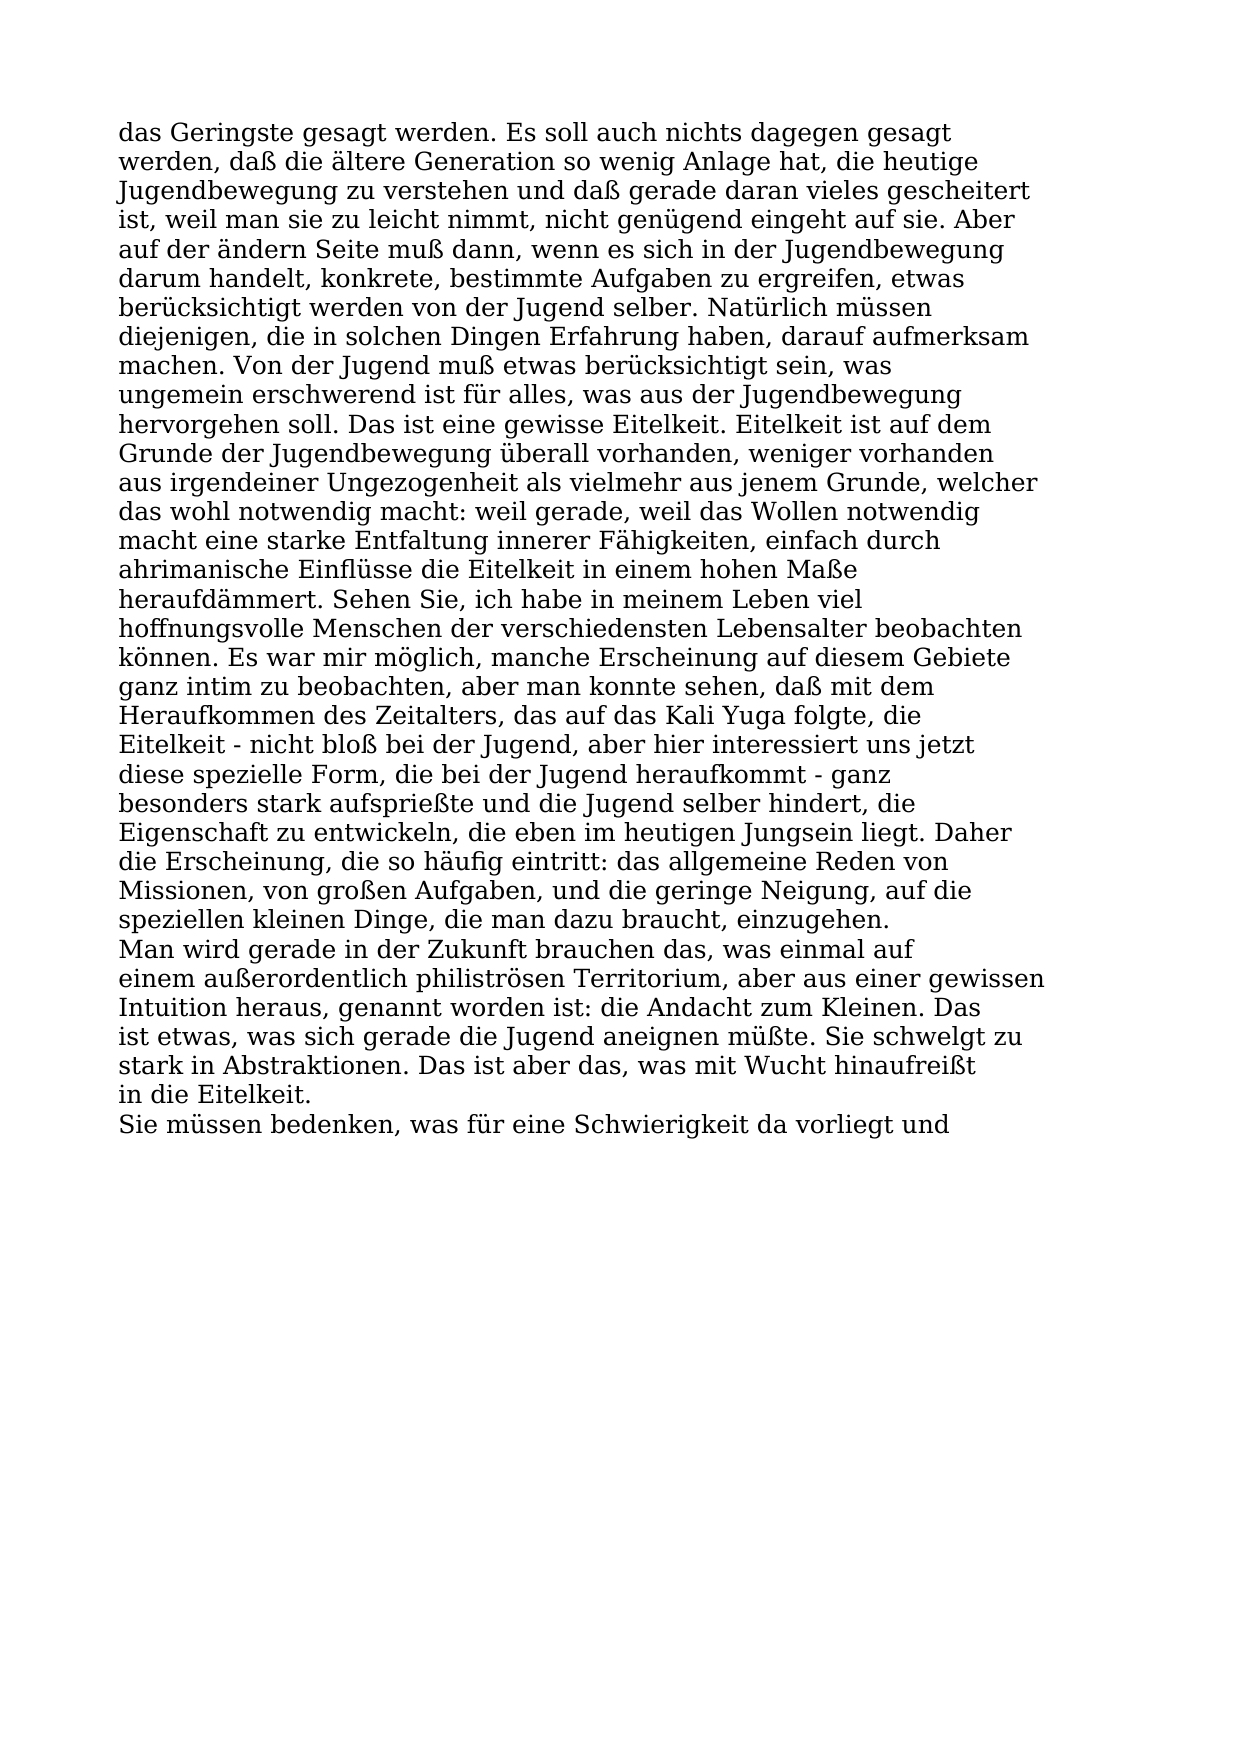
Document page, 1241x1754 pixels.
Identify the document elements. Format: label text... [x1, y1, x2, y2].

text diejenigen, die in solchen Dingen Erfahrung haben, darauf aufmerksam [118, 322, 1122, 351]
text Jugendbewegung zu verstehen und daß gerade daran vieles gescheitert [118, 176, 1122, 206]
text berücksichtigt werden von der Jugend selber. Natürlich müssen [118, 293, 1122, 322]
text macht eine starke Entfaltung innerer Fähigkeiten, einfach durch [118, 526, 1122, 556]
text machen. Von der Jugend muß etwas berücksichtigt sein, was [118, 351, 1122, 381]
text Missionen, von großen Aufgaben, und die geringe Neigung, auf die [118, 876, 1122, 906]
text diese spezielle Form, die bei der Jugend heraufkommt - ganz [118, 760, 1122, 789]
text Man wird gerade in der Zukunft brauchen das, was einmal auf [118, 935, 1122, 964]
text heraufdämmert. Sehen Sie, ich habe in meinem Leben viel [118, 585, 1122, 614]
text Intuition heraus, genannt worden ist: die Andacht zum Kleinen. Das [118, 993, 1122, 1022]
text einem außerordentlich philiströsen Territorium, aber aus einer gewissen [118, 964, 1122, 993]
text Eigenschaft zu entwickeln, die eben im heutigen Jungsein liegt. Daher [118, 818, 1122, 847]
text Sie müssen bedenken, was für eine Schwierigkeit da vorliegt und [118, 1110, 1122, 1139]
text können. Es war mir möglich, manche Erscheinung auf diesem Gebiete [118, 643, 1122, 672]
text aus irgendeiner Ungezogenheit als vielmehr aus jenem Grunde, welcher [118, 468, 1122, 497]
text ist, weil man sie zu leicht nimmt, nicht genügend eingeht auf sie. Aber [118, 206, 1122, 235]
text die Erscheinung, die so häufig eintritt: das allgemeine Reden von [118, 847, 1122, 876]
text werden, daß die ältere Generation so wenig Anlage hat, die heutige [118, 147, 1122, 176]
text Eitelkeit - nicht bloß bei der Jugend, aber hier interessiert uns jetzt [118, 731, 1122, 760]
text hoffnungsvolle Menschen der verschiedensten Lebensalter beobachten [118, 614, 1122, 643]
text Grunde der Jugendbewegung überall vorhanden, weniger vorhanden [118, 439, 1122, 468]
text das wohl notwendig macht: weil gerade, weil das Wollen notwendig [118, 497, 1122, 526]
text ahrimanische Einflüsse die Eitelkeit in einem hohen Maße [118, 556, 1122, 585]
text auf der ändern Seite muß dann, wenn es sich in der Jugendbewegung [118, 235, 1122, 264]
text Heraufkommen des Zeitalters, das auf das Kali Yuga folgte, die [118, 701, 1122, 731]
text speziellen kleinen Dinge, die man dazu braucht, einzugehen. [118, 906, 1122, 935]
text besonders stark aufsprießte und die Jugend selber hindert, die [118, 789, 1122, 818]
text stark in Abstraktionen. Das ist aber das, was mit Wucht hinaufreißt [118, 1051, 1122, 1081]
text in die Eitelkeit. [118, 1081, 1122, 1110]
text ganz intim zu beobachten, aber man konnte sehen, daß mit dem [118, 672, 1122, 701]
text hervorgehen soll. Das ist eine gewisse Eitelkeit. Eitelkeit ist auf dem [118, 410, 1122, 439]
text das Geringste gesagt werden. Es soll auch nichts dagegen gesagt [118, 118, 1122, 147]
text darum handelt, konkrete, bestimmte Aufgaben zu ergreifen, etwas [118, 264, 1122, 293]
text ungemein erschwerend ist für alles, was aus der Jugendbewegung [118, 381, 1122, 410]
text ist etwas, was sich gerade die Jugend aneignen müßte. Sie schwelgt zu [118, 1022, 1122, 1051]
